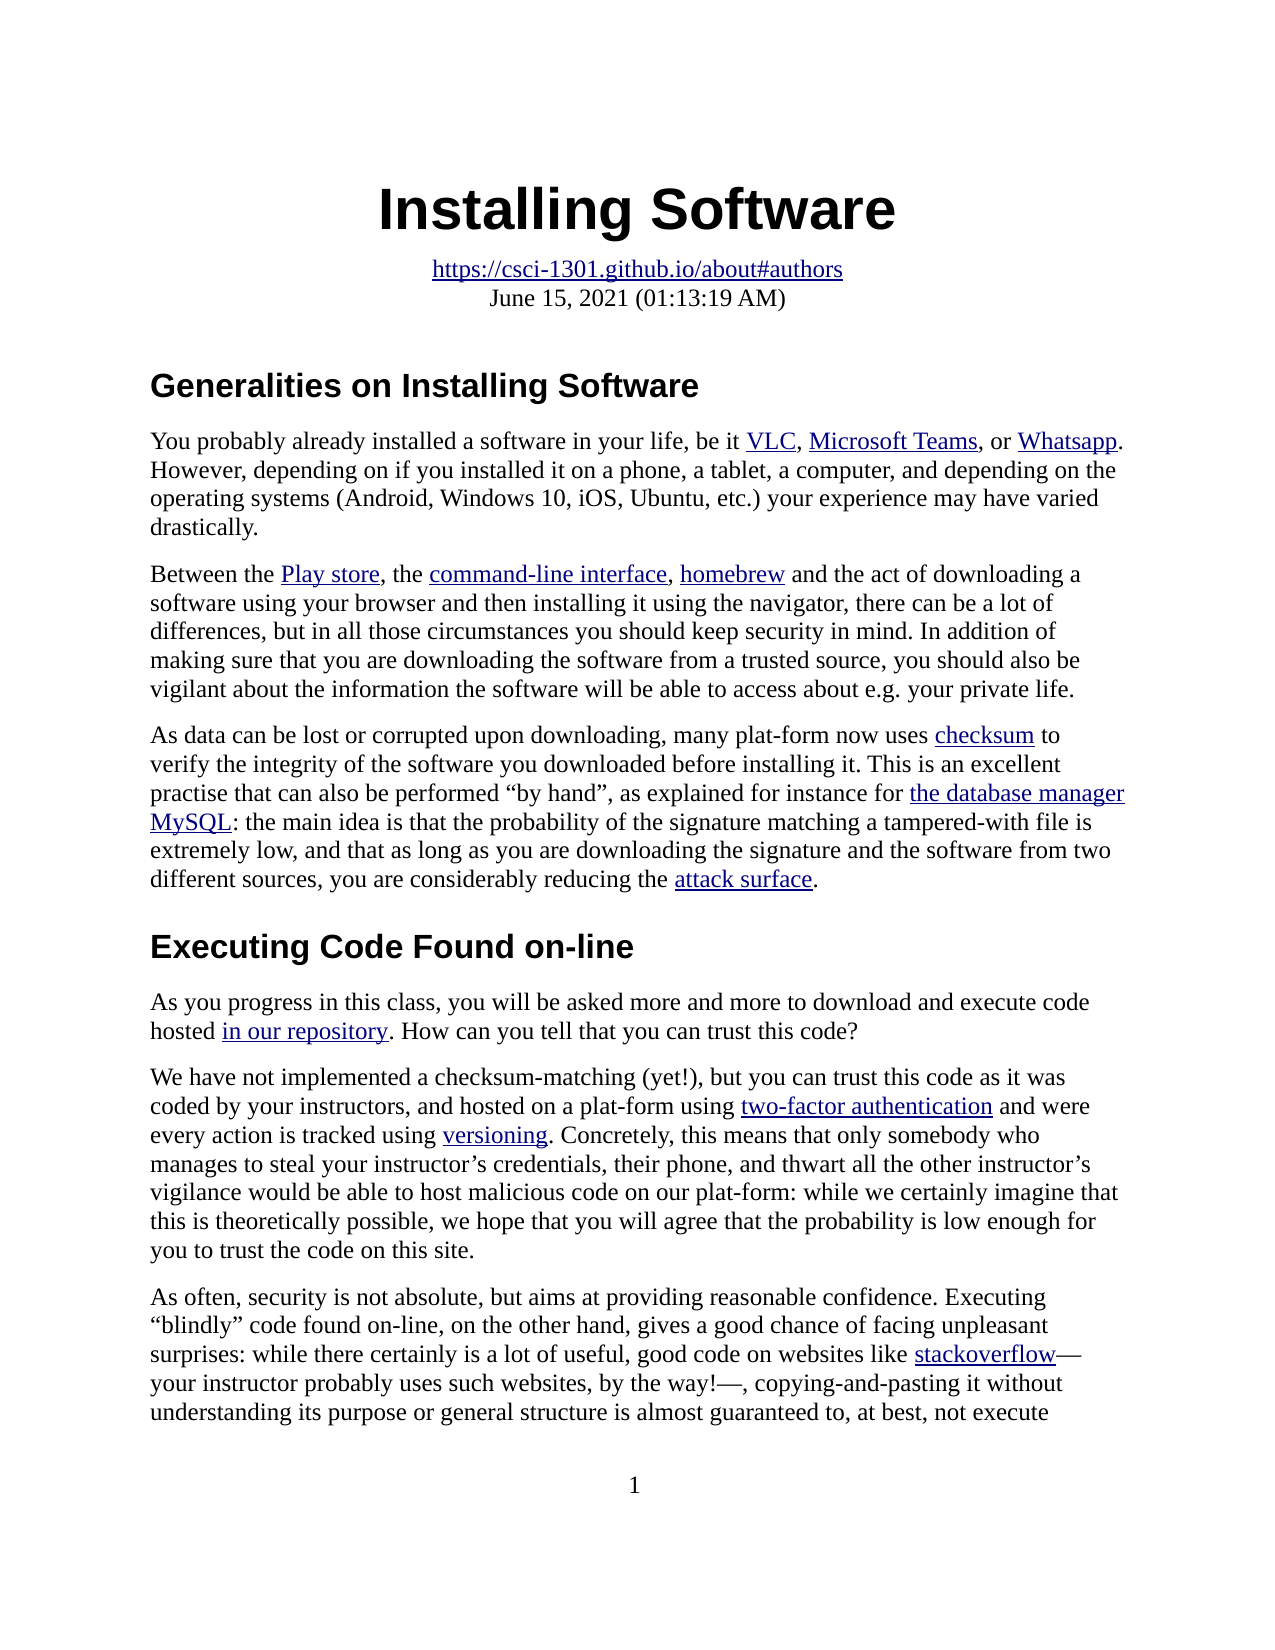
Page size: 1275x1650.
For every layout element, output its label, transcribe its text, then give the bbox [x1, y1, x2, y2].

text You probably already installed a software in your life, be it VLC, Microsoft Teams, or Whatsapp. However, depending on if you installed it on a phone, a tablet, a computer, and depending on the operating systems (Android, Windows 10, iOS, Ubuntu, etc.) your experience may have varied drastically. [150, 426, 1125, 541]
text Between the Play store, the command-line interface, homebrew and the act of downloading a software using your browser and then installing it using the navigator, there can be a lot of differences, but in all those circumstances you should keep security in mind. In addition of making sure that you are downloading the software from a trusted source, you should also be vigilant about the information the software will be able to access about e.g. your private life. [150, 559, 1125, 703]
text June 15, 2021 (01:13:19 AM) [150, 283, 1125, 312]
subtitle Generalities on Installing Software [150, 366, 1125, 404]
text As often, security is not absolute, but aims at providing reasonable confidence. Executing “blindly” code found on-line, on the other hand, gives a good chance of facing unpleasant surprises: while there certainly is a lot of useful, good code on websites like stackoverflow—your instructor probably uses such websites, by the way!—, copying-and-pasting it without understanding its purpose or general structure is almost guaranteed to, at best, not execute [150, 1282, 1125, 1425]
subtitle Executing Code Found on-line [150, 927, 1125, 966]
text https://csci-1301.github.io/about#authors [150, 254, 1125, 283]
title Installing Software [150, 175, 1125, 242]
text As data can be lost or corrupted upon downloading, many plat-form now uses checksum to verify the integrity of the software you downloaded before installing it. This is an excellent practise that can also be performed “by hand”, as explained for instance for the database manager MySQL: the main idea is that the probability of the signature matching a tampered-with file is extremely low, and that as long as you are downloading the signature and the software from two different sources, you are considerably reducing the attack surface. [150, 721, 1125, 893]
text As you progress in this class, you will be asked more and more to download and execute code hosted in our repository. How can you tell that you can trust this code? [150, 987, 1125, 1044]
text We have not implemented a checksum-matching (yet!), but you can trust this code as it was coded by your instructors, and hosted on a plat-form using two-factor authentication and were every action is tracked using versioning. Concretely, this means that only somebody who manages to steal your instructor’s credentials, their phone, and thwart all the other instructor’s vigilance would be able to host malicious code on our plat-form: while we certainly imagine that this is theoretically possible, we hope that you will agree that the probability is low enough for you to trust the code on this site. [150, 1062, 1125, 1264]
